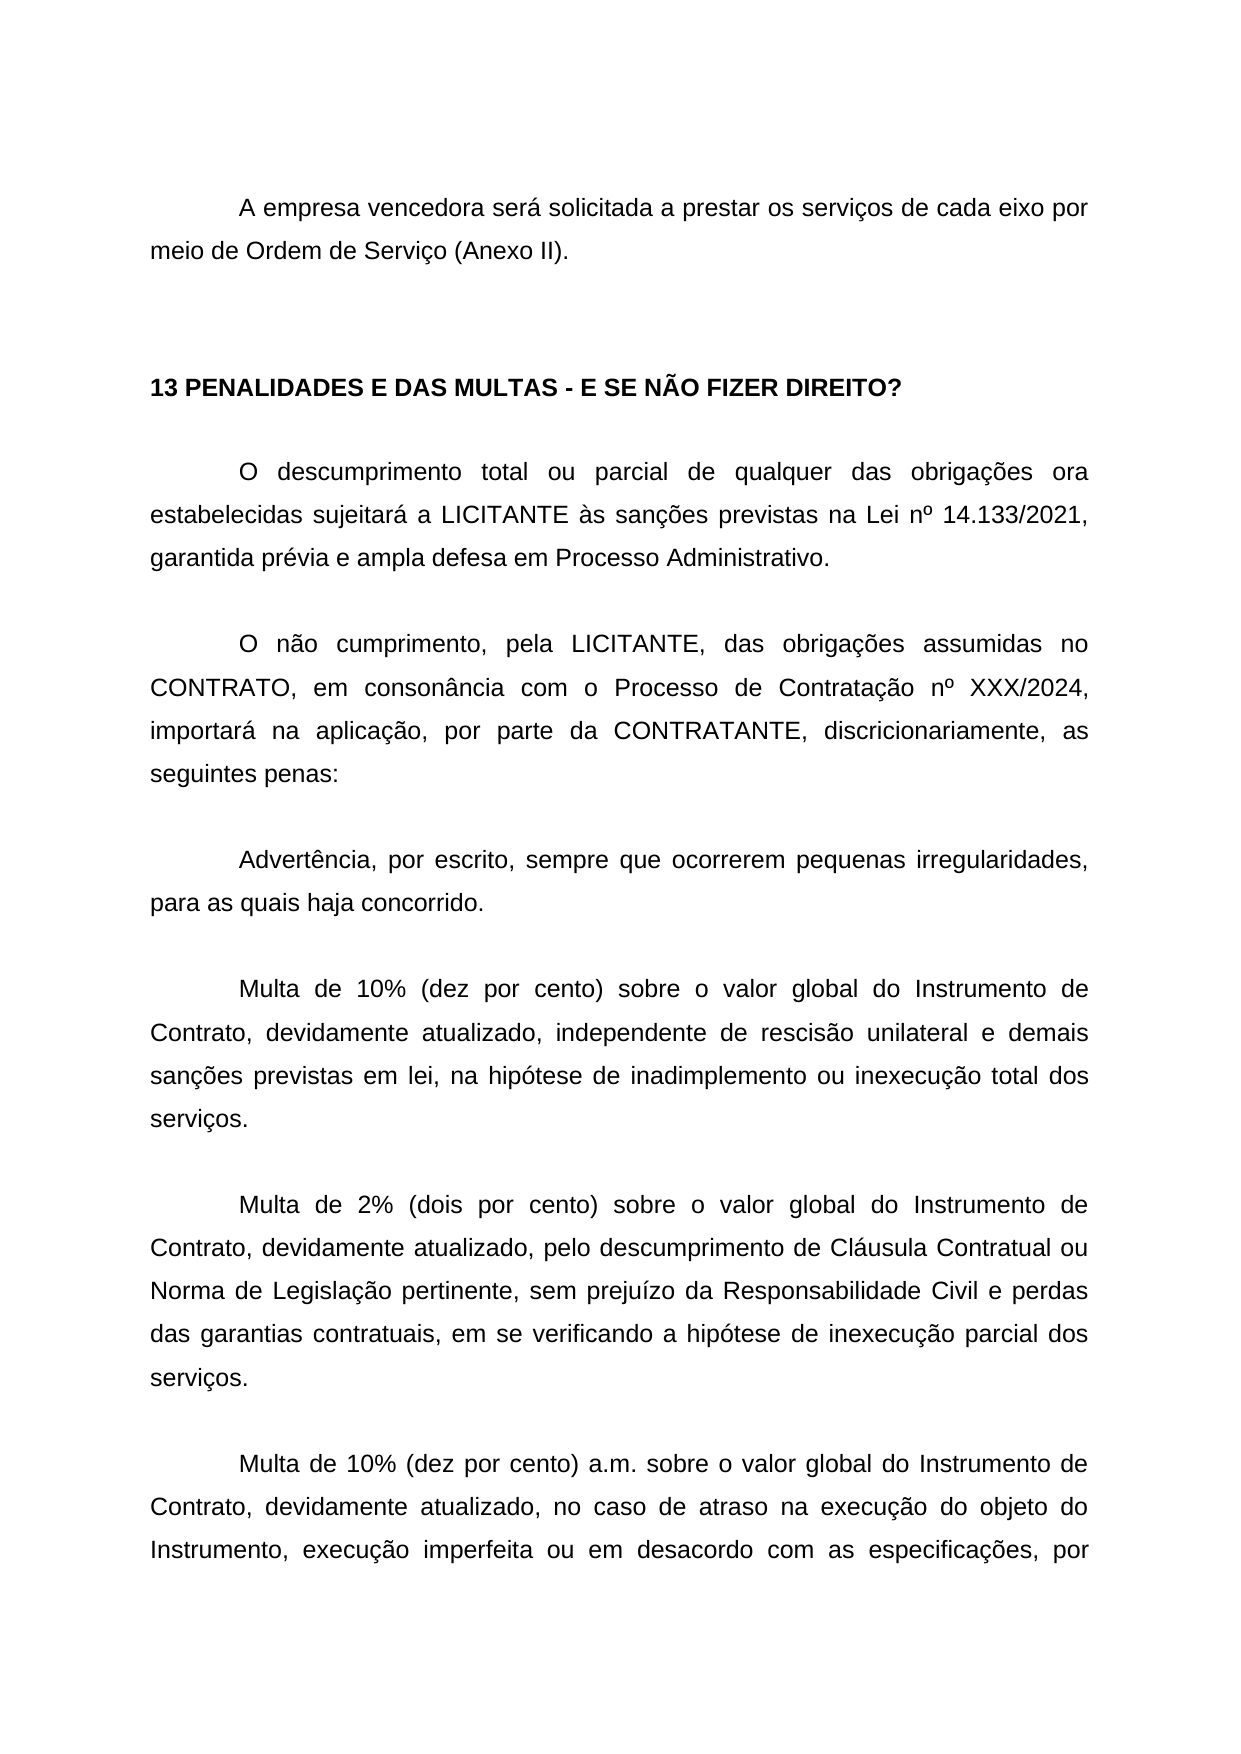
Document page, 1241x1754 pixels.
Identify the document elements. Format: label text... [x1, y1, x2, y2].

text Advertência, por escrito, sempre que ocorrerem pequenas irregularidades, para as quais haja concorrido. [150, 845, 1090, 917]
text O descumprimento total ou parcial de qualquer das obrigações ora estabelecidas sujeitará a LICITANTE às sanções previstas na Lei nº 14.133/2021, garantida prévia e ampla defesa em Processo Administrativo. [150, 457, 1090, 572]
subtitle 13 PENALIDADES E DAS MULTAS - E SE NÃO FIZER DIREITO? [150, 372, 1090, 401]
text Multa de 10% (dez por cento) sobre o valor global do Instrumento de Contrato, devidamente atualizado, independente de rescisão unilateral e demais sanções previstas em lei, na hipótese de inadimplemento ou inexecução total dos serviços. [150, 974, 1090, 1132]
text Multa de 10% (dez por cento) a.m. sobre o valor global do Instrumento de Contrato, devidamente atualizado, no caso de atraso na execução do objeto do Instrumento, execução imperfeita ou em desacordo com as especificações, por [150, 1449, 1090, 1564]
text Multa de 2% (dois por cento) sobre o valor global do Instrumento de Contrato, devidamente atualizado, pelo descumprimento de Cláusula Contratual ou Norma de Legislação pertinente, sem prejuízo da Responsabilidade Civil e perdas das garantias contratuais, em se verificando a hipótese de inexecução parcial dos serviços. [150, 1190, 1090, 1391]
text O não cumprimento, pela LICITANTE, das obrigações assumidas no CONTRATO, em consonância com o Processo de Contratação nº XXX/2024, importará na aplicação, por parte da CONTRATANTE, discricionariamente, as seguintes penas: [150, 629, 1090, 787]
text A empresa vencedora será solicitada a prestar os serviços de cada eixo por meio de Ordem de Serviço (Anexo II). [150, 193, 1090, 265]
